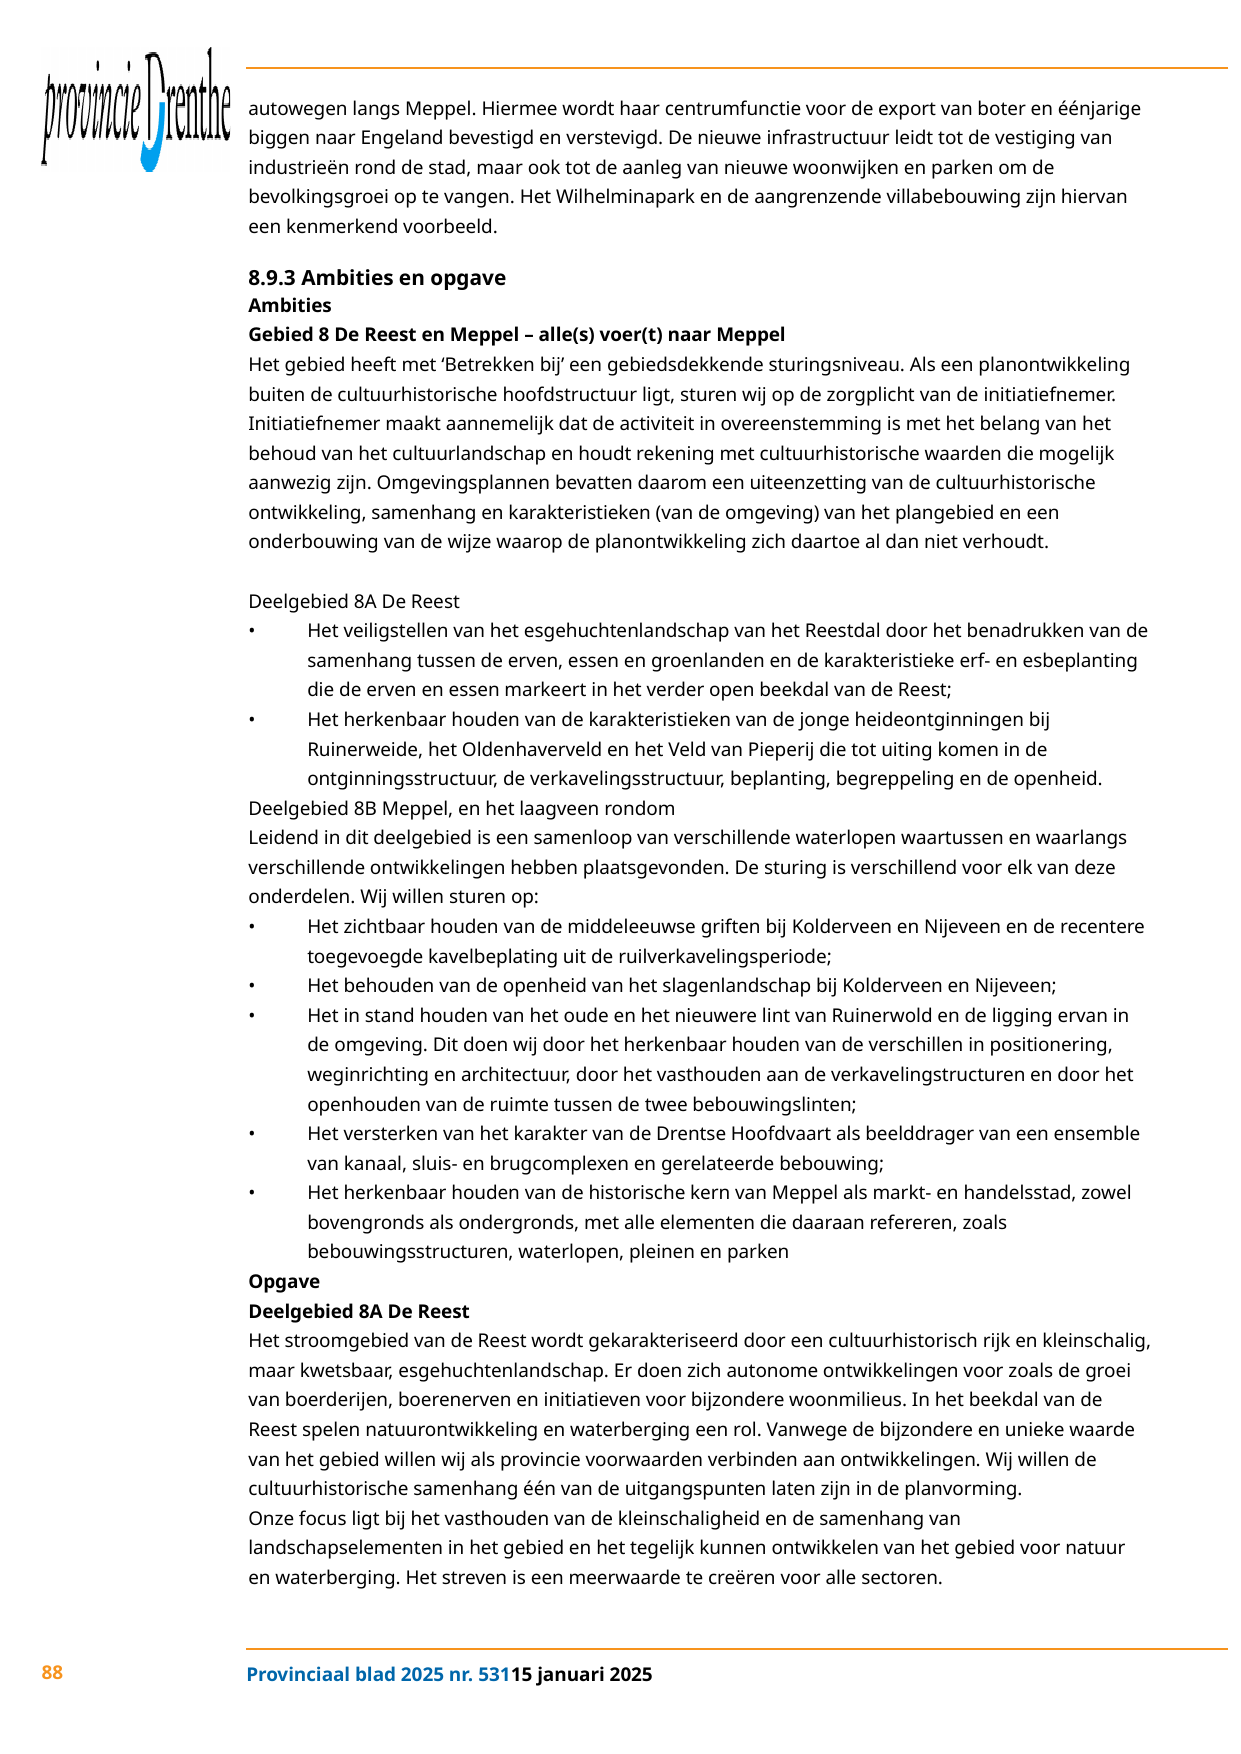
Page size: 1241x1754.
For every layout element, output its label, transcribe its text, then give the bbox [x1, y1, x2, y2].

picture [41, 47, 231, 172]
text Deelgebied 8A De Reest [248, 1298, 1152, 1323]
text Onze focus ligt bij het vasthouden van de kleinschaligheid en de samenhang van landschapselementen in het gebied en het tegelijk kunnen ontwikkelen van het gebied voor natuur en waterberging. Het streven is een meerwaarde te creëren voor alle sectoren. [248, 1505, 1152, 1590]
text Deelgebied 8A De Reest [248, 588, 1152, 613]
list Het veiligstellen van het esgehuchtenlandschap van het Reestdal door het benadrukken van de samenhang tussen de erven, essen en groenlanden en de karakteristieke erf- en esbeplanting die de erven en essen markeert in het verder open beekdal van de Reest; [248, 617, 1152, 702]
text Het gebied heeft met ‘Betrekken bij’ een gebiedsdekkende sturingsniveau. Als een planontwikkeling buiten de cultuurhistorische hoofdstructuur ligt, sturen wij op de zorgplicht van de initiatiefnemer. Initiatiefnemer maakt aannemelijk dat de activiteit in overeenstemming is met het belang van het behoud van het cultuurlandschap en houdt rekening met cultuurhistorische waarden die mogelijk aanwezig zijn. Omgevingsplannen bevatten daarom een uiteenzetting van de cultuurhistorische ontwikkeling, samenhang en karakteristieken (van de omgeving) van het plangebied en een onderbouwing van de wijze waarop de planontwikkeling zich daartoe al dan niet verhoudt. [248, 351, 1152, 554]
list Het versterken van het karakter van de Drentse Hoofdvaart als beelddrager van een ensemble van kanaal, sluis- en brugcomplexen en gerelateerde bebouwing; [248, 1120, 1152, 1176]
list Het zichtbaar houden van de middeleeuwse griften bij Kolderveen en Nijeveen en de recentere toegevoegde kavelbeplating uit de ruilverkavelingsperiode; [248, 913, 1152, 968]
list Het herkenbaar houden van de karakteristieken van de jonge heideontginningen bij Ruinerweide, het Oldenhaverveld en het Veld van Pieperij die tot uiting komen in de ontginningsstructuur, de verkavelingsstructuur, beplanting, begreppeling en de openheid. [248, 706, 1152, 791]
text Leidend in dit deelgebied is een samenloop van verschillende waterlopen waartussen en waarlangs verschillende ontwikkelingen hebben plaatsgevonden. De sturing is verschillend voor elk van deze onderdelen. Wij willen sturen op: [248, 824, 1152, 909]
list Het behouden van de openheid van het slagenlandschap bij Kolderveen en Nijeveen; [248, 972, 1152, 998]
text Ambities [248, 292, 1152, 318]
text Het stroomgebied van de Reest wordt gekarakteriseerd door een cultuurhistorisch rijk en kleinschalig, maar kwetsbaar, esgehuchtenlandschap. Er doen zich autonome ontwikkelingen voor zoals de groei van boerderijen, boerenerven en initiatieven voor bijzondere woonmilieus. In het beekdal van de Reest spelen natuurontwikkeling en waterberging een rol. Vanwege de bijzondere en unieke waarde van het gebied willen wij als provincie voorwaarden verbinden aan ontwikkelingen. Wij willen de cultuurhistorische samenhang één van de uitgangspunten laten zijn in de planvorming. [248, 1327, 1152, 1501]
text Deelgebied 8B Meppel, en het laagveen rondom [248, 795, 1152, 821]
text autowegen langs Meppel. Hiermee wordt haar centrumfunctie voor de export van boter en éénjarige biggen naar Engeland bevestigd en verstevigd. De nieuwe infrastructuur leidt tot de vestiging van industrieën rond de stad, maar ook tot de aanleg van nieuwe woonwijken en parken om de bevolkingsgroei op te vangen. Het Wilhelminapark en de aangrenzende villabebouwing zijn hiervan een kenmerkend voorbeeld. [248, 95, 1152, 239]
list Het in stand houden van het oude en het nieuwere lint van Ruinerwold en de ligging ervan in de omgeving. Dit doen wij door het herkenbaar houden van de verschillen in positionering, weginrichting en architectuur, door het vasthouden aan de verkavelingstructuren en door het openhouden van de ruimte tussen de twee bebouwingslinten; [248, 1002, 1152, 1116]
text Gebied 8 De Reest en Meppel – alle(s) voer(t) naar Meppel [248, 322, 1152, 347]
list Het herkenbaar houden van de historische kern van Meppel als markt- en handelsstad, zowel bovengronds als ondergronds, met alle elementen die daaraan refereren, zoals bebouwingsstructuren, waterlopen, pleinen en parken [248, 1179, 1152, 1264]
text 8.9.3 Ambities en opgave [248, 263, 1152, 292]
text Opgave [248, 1268, 1152, 1294]
